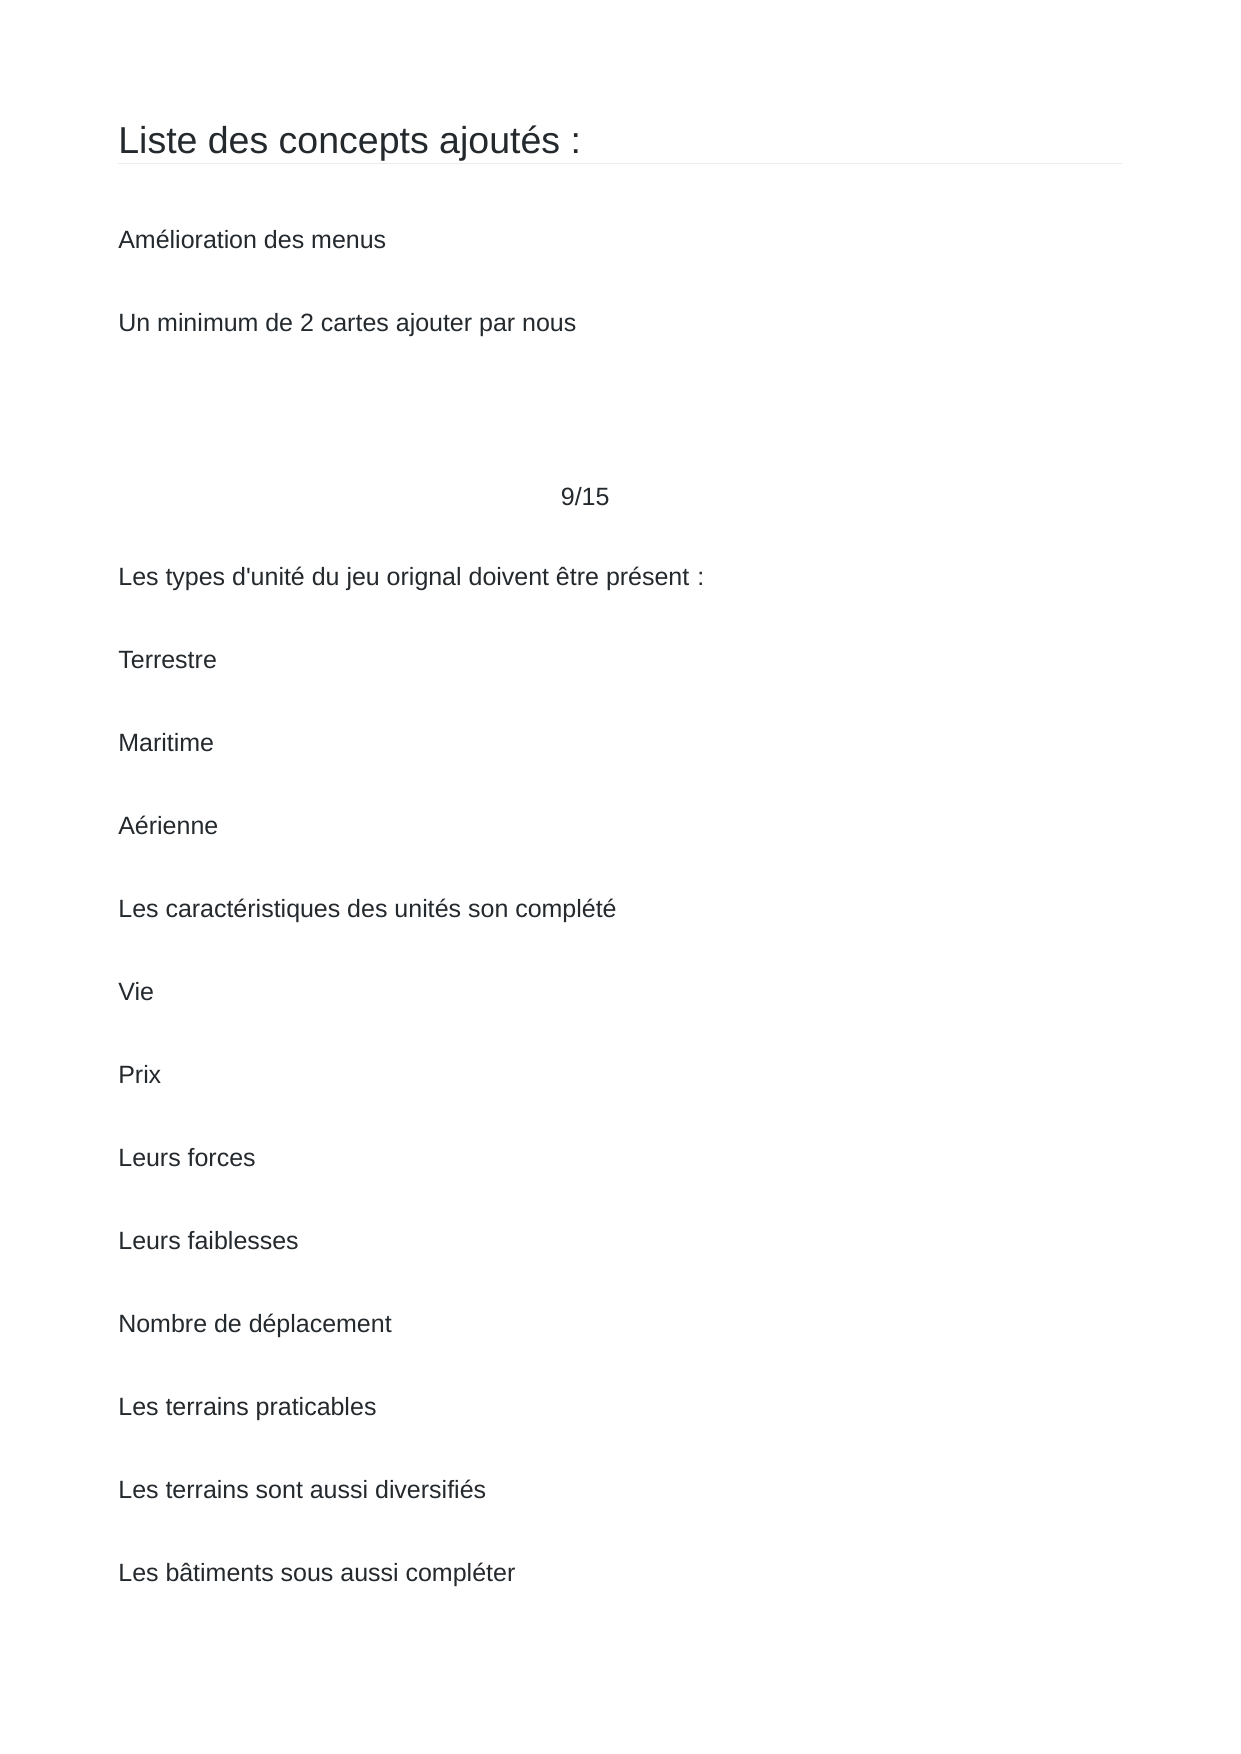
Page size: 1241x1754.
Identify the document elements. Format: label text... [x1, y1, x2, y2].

text Les bâtiments sous aussi compléter [118, 1558, 1122, 1587]
text Leurs faiblesses [118, 1226, 1122, 1255]
text Les terrains sont aussi diversifiés [118, 1475, 1122, 1504]
text Les terrains praticables [118, 1392, 1122, 1421]
text Maritime [118, 728, 1122, 757]
text Nombre de déplacement [118, 1309, 1122, 1338]
text Un minimum de 2 cartes ajouter par nous [118, 308, 1122, 336]
text Les types d'unité du jeu orignal doivent être présent : [118, 562, 1122, 591]
text Les caractéristiques des unités son complété [118, 894, 1122, 923]
text Terrestre [118, 645, 1122, 674]
text Vie [118, 977, 1122, 1006]
text Prix [118, 1060, 1122, 1089]
text 9/15 [118, 474, 1122, 512]
text Amélioration des menus [118, 224, 1122, 253]
text Aérienne [118, 811, 1122, 840]
subtitle Liste des concepts ajoutés : [118, 118, 1122, 163]
text Leurs forces [118, 1143, 1122, 1172]
